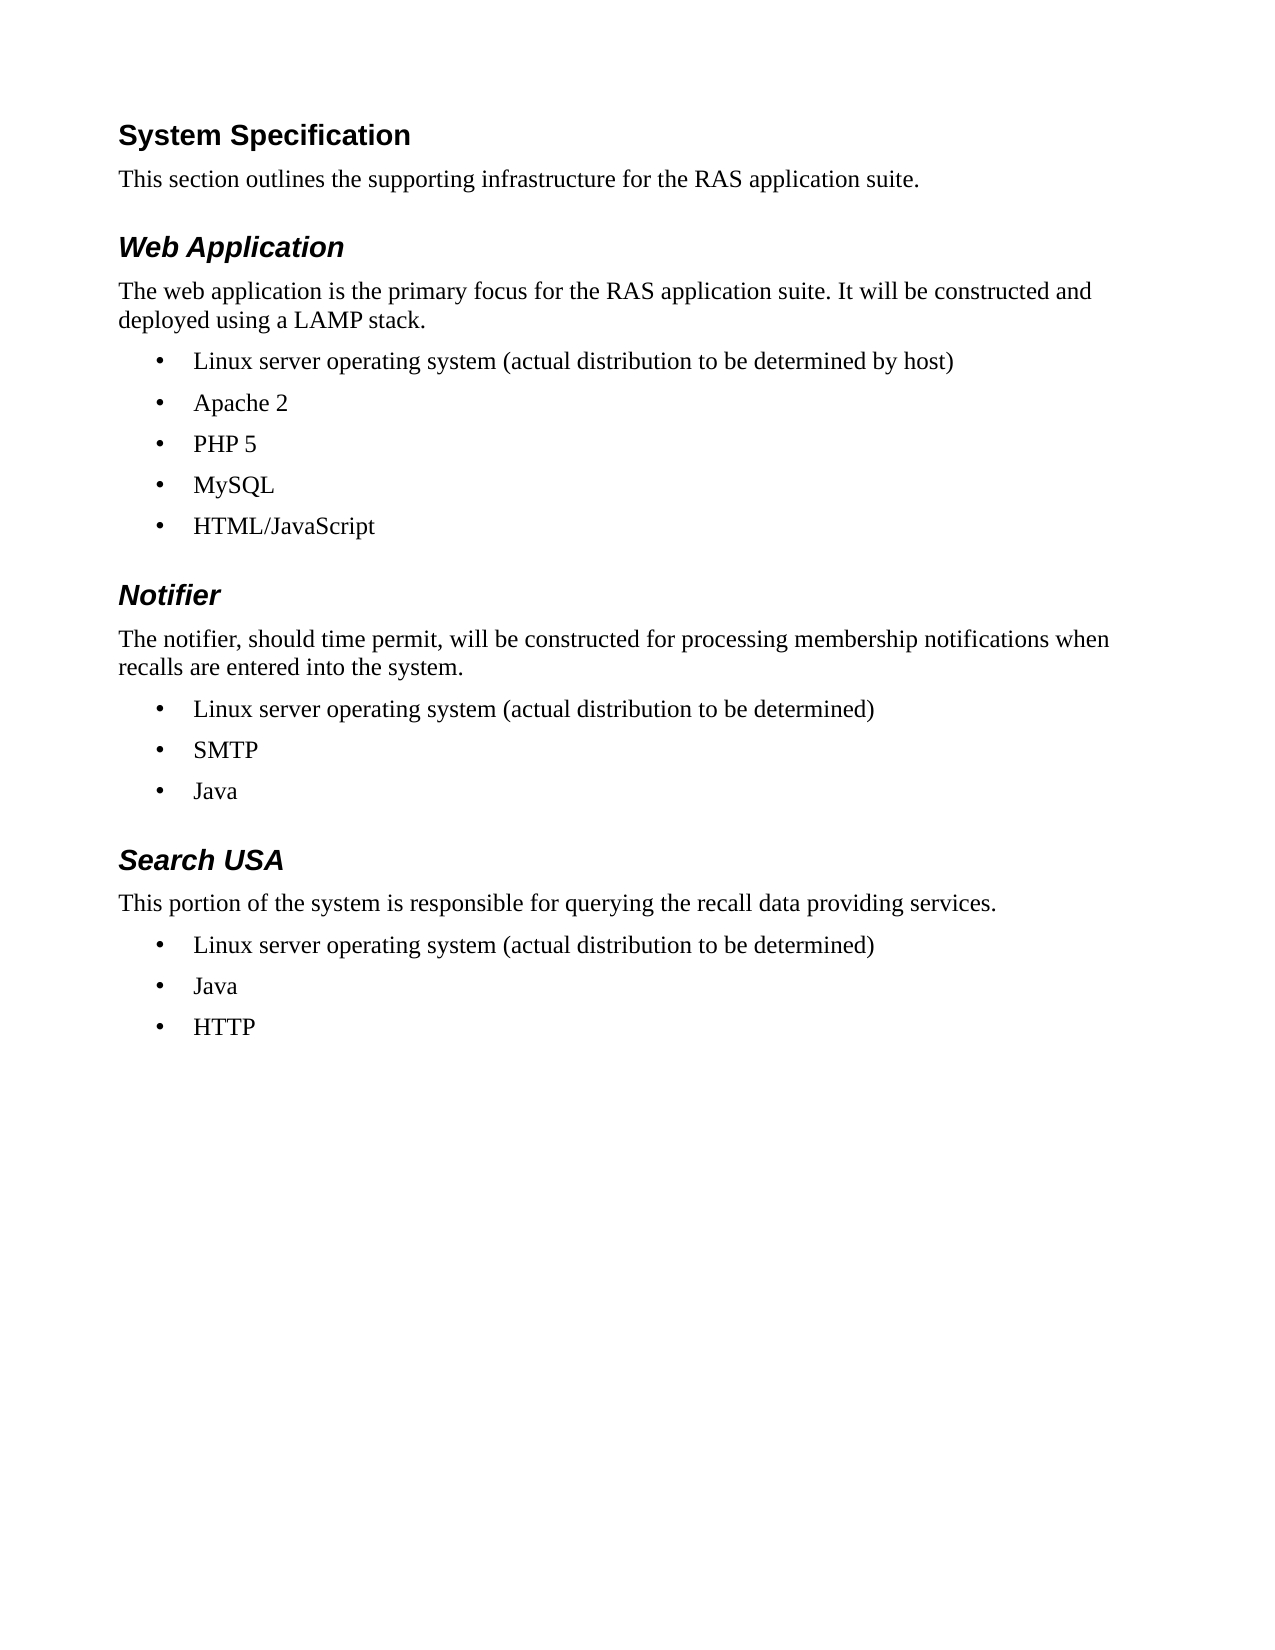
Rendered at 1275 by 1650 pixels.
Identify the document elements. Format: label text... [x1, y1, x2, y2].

text This section outlines the supporting infrastructure for the RAS application suite. [118, 164, 1157, 193]
text The notifier, should time permit, will be constructed for processing membership notifications when recalls are entered into the system. [118, 624, 1157, 681]
list MySQL [156, 470, 1157, 499]
text The web application is the primary focus for the RAS application suite. It will be constructed and deployed using a LAMP stack. [118, 276, 1157, 334]
list Linux server operating system (actual distribution to be determined) [156, 694, 1157, 722]
list PHP 5 [156, 429, 1157, 458]
list HTML/JavaScript [156, 511, 1157, 540]
subtitle System Specification [118, 118, 1157, 152]
subtitle Notifier [118, 578, 1157, 611]
list Linux server operating system (actual distribution to be determined) [156, 930, 1157, 958]
list SMTP [156, 735, 1157, 764]
list HTTP [156, 1012, 1157, 1041]
list Linux server operating system (actual distribution to be determined by host) [156, 346, 1157, 375]
text This portion of the system is responsible for querying the recall data providing services. [118, 888, 1157, 917]
list Java [156, 971, 1157, 1000]
list Java [156, 776, 1157, 805]
list Apache 2 [156, 388, 1157, 416]
subtitle Search USA [118, 842, 1157, 876]
subtitle Web Application [118, 230, 1157, 264]
